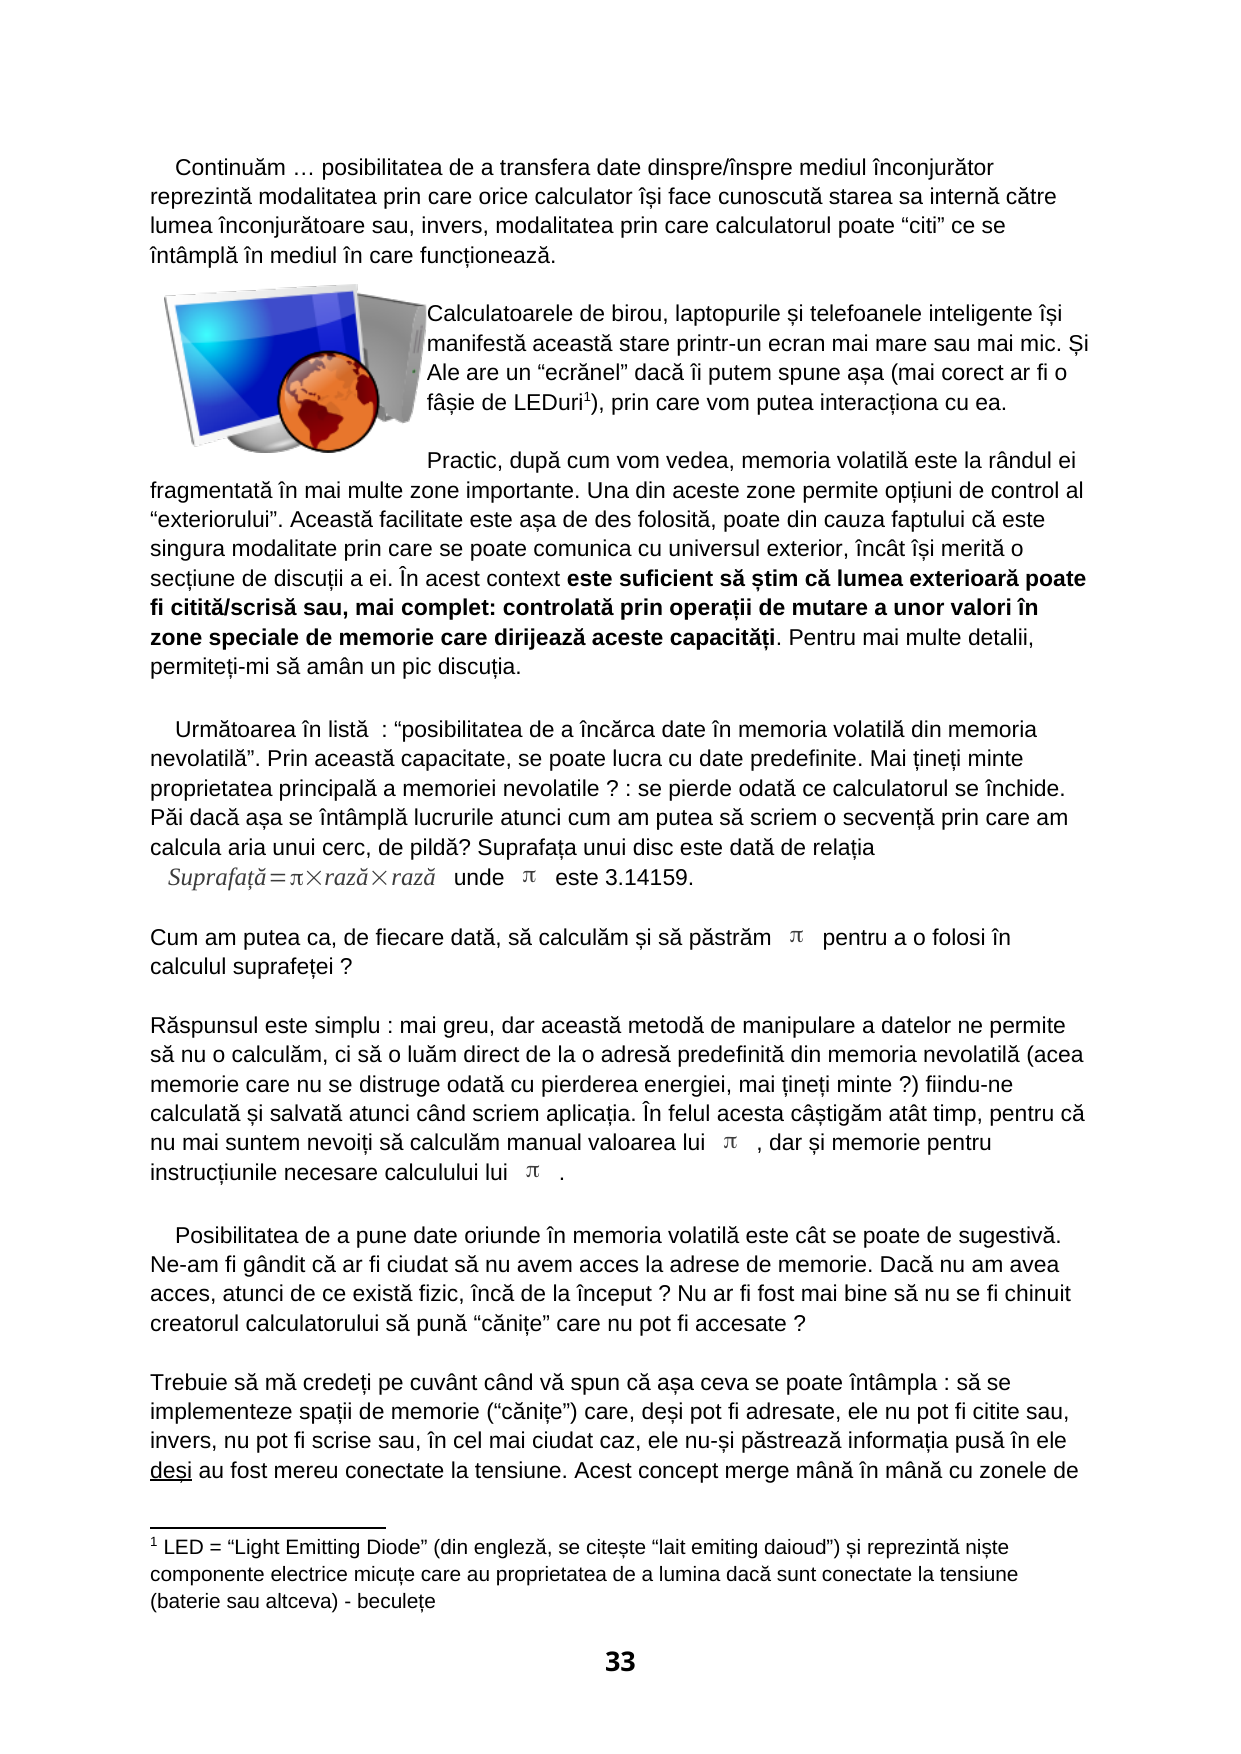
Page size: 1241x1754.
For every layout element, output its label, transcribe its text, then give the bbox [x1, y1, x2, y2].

picture [164, 284, 427, 453]
text LED = “Light Emitting Diode” (din engleză, se citește “lait emiting daioud”) și reprezintă niște componente electrice micuțe care au proprietatea de a lumina dacă sunt conectate la tensiune (baterie sau altceva) - beculețe [150, 1534, 1091, 1613]
text Practic, după cum vom vedea, memoria volatilă este la rândul ei fragmentată în mai multe zone importante. Una din aceste zone permite opțiuni de control al “exteriorului”. Această facilitate este așa de des folosită, poate din cauza faptului că este singura modalitate prin care se poate comunica cu universul exterior, încât își merită o secțiune de discuții a ei. În acest context este suficient să știm că lumea exterioară poate fi citită/scrisă sau, mai complet: controlată prin operații de mutare a unor valori în zone speciale de memorie care dirijează aceste capacități. Pentru mai multe detalii, permiteți-mi să amân un pic discuția. [150, 448, 1091, 679]
text Răspunsul este simplu : mai greu, dar această metodă de manipulare a datelor ne permite să nu o calculăm, ci să o luăm direct de la o adresă predefinită din memoria nevolatilă (acea memorie care nu se distruge odată cu pierderea energiei, mai țineți minte ?) fiindu-ne calculată și salvată atunci când scriem aplicația. În felul acesta câștigăm atât timp, pentru că nu mai suntem nevoiți să calculăm manual valoarea lui, dar și memorie pentru instrucțiunile necesare calculului lui. [150, 1012, 1091, 1185]
text Continuăm … posibilitatea de a transfera date dinspre/înspre mediul înconjurător reprezintă modalitatea prin care orice calculator își face cunoscută starea sa internă către lumea înconjurătoare sau, invers, modalitatea prin care calculatorul poate “citi” ce se întâmplă în mediul în care funcționează. [150, 150, 1091, 268]
text Calculatoarele de birou, laptopurile și telefoanele inteligente își manifestă această stare printr-un ecran mai mare sau mai mic. Și Ale are un “ecrănel” dacă îi putem spune așa (mai corect ar fi o fâșie de LEDuri), prin care vom putea interacționa cu ea. [427, 301, 1091, 415]
text Posibilitatea de a pune date oriunde în memoria volatilă este cât se poate de sugestivă. Ne-am fi gândit că ar fi ciudat să nu avem acces la adrese de memorie. Dacă nu am avea acces, atunci de ce există fizic, încă de la început ? Nu ar fi fost mai bine să nu se fi chinuit creatorul calculatorului să pună “cănițe” care nu pot fi accesate ? [150, 1218, 1091, 1336]
text Cum am putea ca, de fiecare dată, să calculăm și să păstrămpentru a o folosi în calculul suprafeței ? [150, 924, 1091, 979]
text Următoarea în listă : “posibilitatea de a încărca date în memoria volatilă din memoria nevolatilă”. Prin această capacitate, se poate lucra cu date predefinite. Mai țineți minte proprietatea principală a memoriei nevolatile ? : se pierde odată ce calculatorul se închide. Păi dacă așa se întâmplă lucrurile atunci cum am putea să scriem o secvență prin care am calcula aria unui cerc, de pildă? Suprafața unui disc este dată de relația undeeste 3.14159. [150, 712, 1091, 891]
text Trebuie să mă credeți pe cuvânt când vă spun că așa ceva se poate întâmpla : să se implementeze spații de memorie (“cănițe”) care, deși pot fi adresate, ele nu pot fi citite sau, invers, nu pot fi scrise sau, în cel mai ciudat caz, ele nu-și păstrează informația pusă în ele deși au fost mereu conectate la tensiune. Acest concept merge mână în mână cu zonele de [150, 1369, 1091, 1483]
